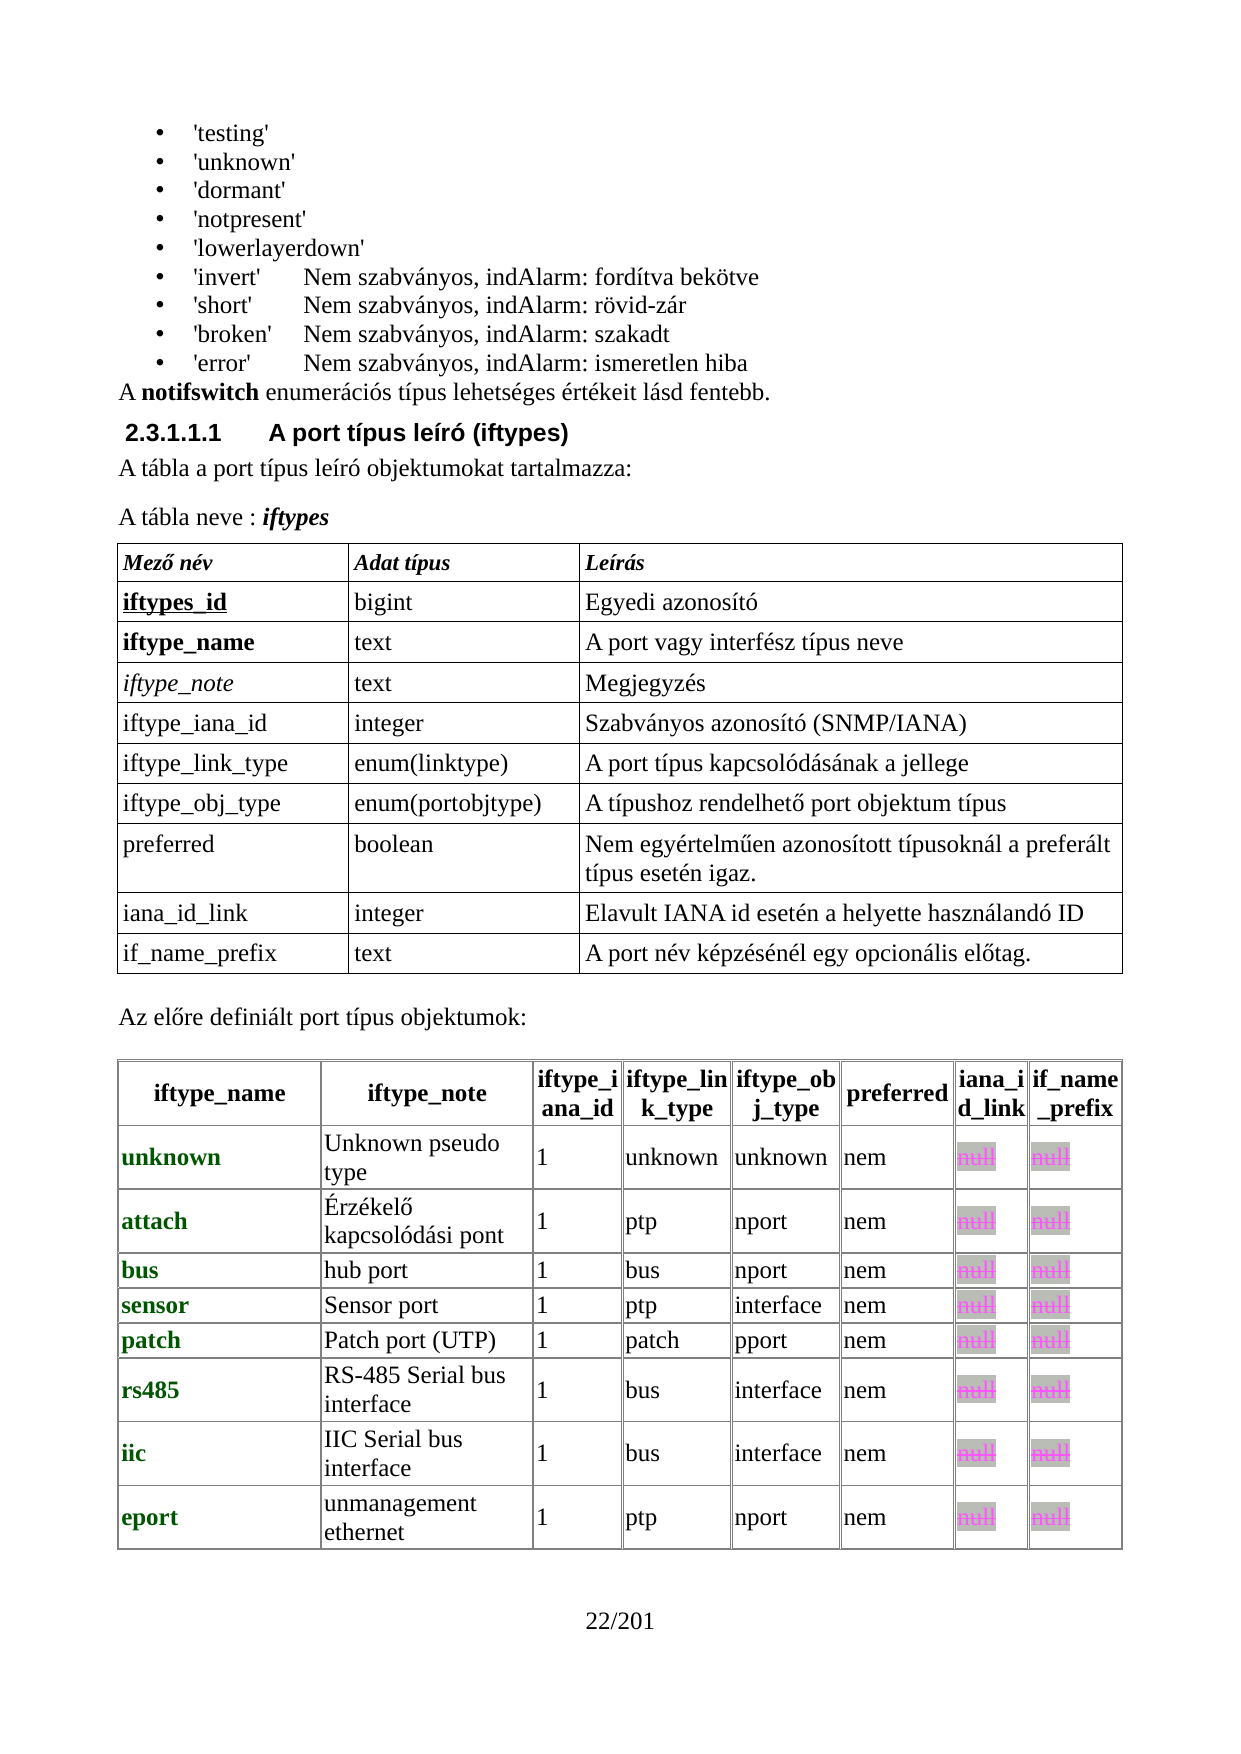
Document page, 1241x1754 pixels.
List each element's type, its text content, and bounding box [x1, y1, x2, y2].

table_cell null [1030, 1422, 1121, 1484]
table_header Mező név [118, 544, 348, 581]
table_cell integer [349, 703, 579, 742]
table_cell nem [842, 1324, 953, 1357]
table_cell Patch port (UTP) [322, 1324, 532, 1357]
table_header iftype_name [119, 1062, 320, 1124]
table_cell null [956, 1486, 1027, 1548]
table_cell null [956, 1359, 1027, 1421]
table_cell A port vagy interfész típus neve [580, 622, 1122, 662]
table_cell integer [349, 893, 579, 932]
table_cell 1 [534, 1486, 621, 1548]
table_cell patch [119, 1324, 320, 1357]
table_cell patch [624, 1324, 730, 1357]
table_cell attach [119, 1190, 320, 1252]
table_cell null [1030, 1289, 1121, 1322]
table_cell RS-485 Serial bus interface [322, 1359, 532, 1421]
table_cell interface [733, 1359, 839, 1421]
table_cell nem [842, 1422, 953, 1484]
table_cell sensor [119, 1289, 320, 1322]
table_cell 1 [534, 1190, 621, 1252]
table_cell interface [733, 1289, 839, 1322]
table_cell nport [733, 1190, 839, 1252]
table_cell nem [842, 1190, 953, 1252]
table_cell null [1030, 1324, 1121, 1357]
table_cell IIC Serial bus interface [322, 1422, 532, 1484]
table_cell null [1030, 1190, 1121, 1252]
table_header iftype_link_type [624, 1062, 730, 1124]
table_cell text [349, 663, 579, 702]
table_cell 1 [534, 1324, 621, 1357]
table_cell pport [733, 1324, 839, 1357]
table_cell iana_id_link [118, 893, 348, 932]
table_cell null [1030, 1126, 1121, 1188]
table_cell iftype_note [118, 663, 348, 702]
table_cell iic [119, 1422, 320, 1484]
table_cell nem [842, 1126, 953, 1188]
table_cell Egyedi azonosító [580, 582, 1122, 621]
list 'error' Nem szabványos, indAlarm: ismeretlen hiba [156, 348, 1122, 377]
table_cell enum(portobjtype) [349, 784, 579, 823]
table_cell null [956, 1126, 1027, 1188]
text A notifswitch enumerációs típus lehetséges értékeit lásd fentebb. [118, 377, 1122, 406]
table_cell bigint [349, 582, 579, 621]
text Az előre definiált port típus objektumok: [118, 1002, 1122, 1030]
table_cell Sensor port [322, 1289, 532, 1322]
table_header iftype_iana_id [534, 1062, 621, 1124]
table_cell nem [842, 1289, 953, 1322]
table_cell nport [733, 1254, 839, 1287]
list 'lowerlayerdown' [156, 233, 1122, 262]
table_cell null [1030, 1359, 1121, 1421]
table_cell null [956, 1254, 1027, 1287]
table_cell enum(linktype) [349, 744, 579, 783]
table_cell text [349, 934, 579, 973]
table_cell nem [842, 1486, 953, 1548]
table_header iftype_note [322, 1062, 532, 1124]
table_cell iftype_obj_type [118, 784, 348, 823]
table_cell ptp [624, 1289, 730, 1322]
table_cell null [1030, 1254, 1121, 1287]
table_cell eport [119, 1486, 320, 1548]
table_cell 1 [534, 1289, 621, 1322]
table_header Leírás [580, 544, 1122, 581]
table_cell 1 [534, 1254, 621, 1287]
list 'short' Nem szabványos, indAlarm: rövid-zár [156, 291, 1122, 319]
table_cell 1 [534, 1422, 621, 1484]
table_cell Unknown pseudo type [322, 1126, 532, 1188]
table_cell A típushoz rendelhető port objektum típus [580, 784, 1122, 823]
table_cell bus [624, 1422, 730, 1484]
table_cell Nem egyértelműen azonosított típusoknál a preferált típus esetén igaz. [580, 824, 1122, 892]
table_cell Szabványos azonosító (SNMP/IANA) [580, 703, 1122, 742]
table_cell ptp [624, 1486, 730, 1548]
table_cell 1 [534, 1359, 621, 1421]
table_header iftype_obj_type [733, 1062, 839, 1124]
table_cell iftypes_id [118, 582, 348, 621]
table_cell bus [119, 1254, 320, 1287]
table_header if_name_prefix [1030, 1062, 1121, 1124]
table_header Adat típus [349, 544, 579, 581]
table_cell interface [733, 1422, 839, 1484]
table_cell unmanagement ethernet [322, 1486, 532, 1548]
table_cell null [1030, 1486, 1121, 1548]
list 'notpresent' [156, 204, 1122, 233]
list 'unknown' [156, 147, 1122, 176]
list 'invert' Nem szabványos, indAlarm: fordítva bekötve [156, 262, 1122, 291]
table_cell unknown [119, 1126, 320, 1188]
table_cell Elavult IANA id esetén a helyette használandó ID [580, 893, 1122, 932]
text A tábla a port típus leíró objektumokat tartalmazza: [118, 453, 1122, 482]
table_cell null [956, 1422, 1027, 1484]
table_cell iftype_link_type [118, 744, 348, 783]
list 'testing' [156, 118, 1122, 147]
table_cell Érzékelő kapcsolódási pont [322, 1190, 532, 1252]
table_cell null [956, 1190, 1027, 1252]
table_cell text [349, 622, 579, 662]
table_cell boolean [349, 824, 579, 892]
list 'dormant' [156, 176, 1122, 204]
table_cell rs485 [119, 1359, 320, 1421]
table_cell bus [624, 1359, 730, 1421]
table_cell null [956, 1324, 1027, 1357]
table_cell unknown [624, 1126, 730, 1188]
table_cell Megjegyzés [580, 663, 1122, 702]
table_cell 1 [534, 1126, 621, 1188]
table_cell unknown [733, 1126, 839, 1188]
list 'broken' Nem szabványos, indAlarm: szakadt [156, 319, 1122, 348]
table_cell preferred [118, 824, 348, 892]
table_cell A port típus kapcsolódásának a jellege [580, 744, 1122, 783]
table_cell A port név képzésénél egy opcionális előtag. [580, 934, 1122, 973]
text A tábla neve : iftypes [118, 502, 1122, 531]
table_cell iftype_name [118, 622, 348, 662]
table_cell bus [624, 1254, 730, 1287]
subtitle A port típus leíró (iftypes) [118, 418, 1122, 447]
table_header iana_id_link [956, 1062, 1027, 1124]
table_cell if_name_prefix [118, 934, 348, 973]
table_cell nport [733, 1486, 839, 1548]
table_header preferred [842, 1062, 953, 1124]
table_cell nem [842, 1359, 953, 1421]
table_cell nem [842, 1254, 953, 1287]
table_cell null [956, 1289, 1027, 1322]
table_cell iftype_iana_id [118, 703, 348, 742]
table_cell ptp [624, 1190, 730, 1252]
table_cell hub port [322, 1254, 532, 1287]
